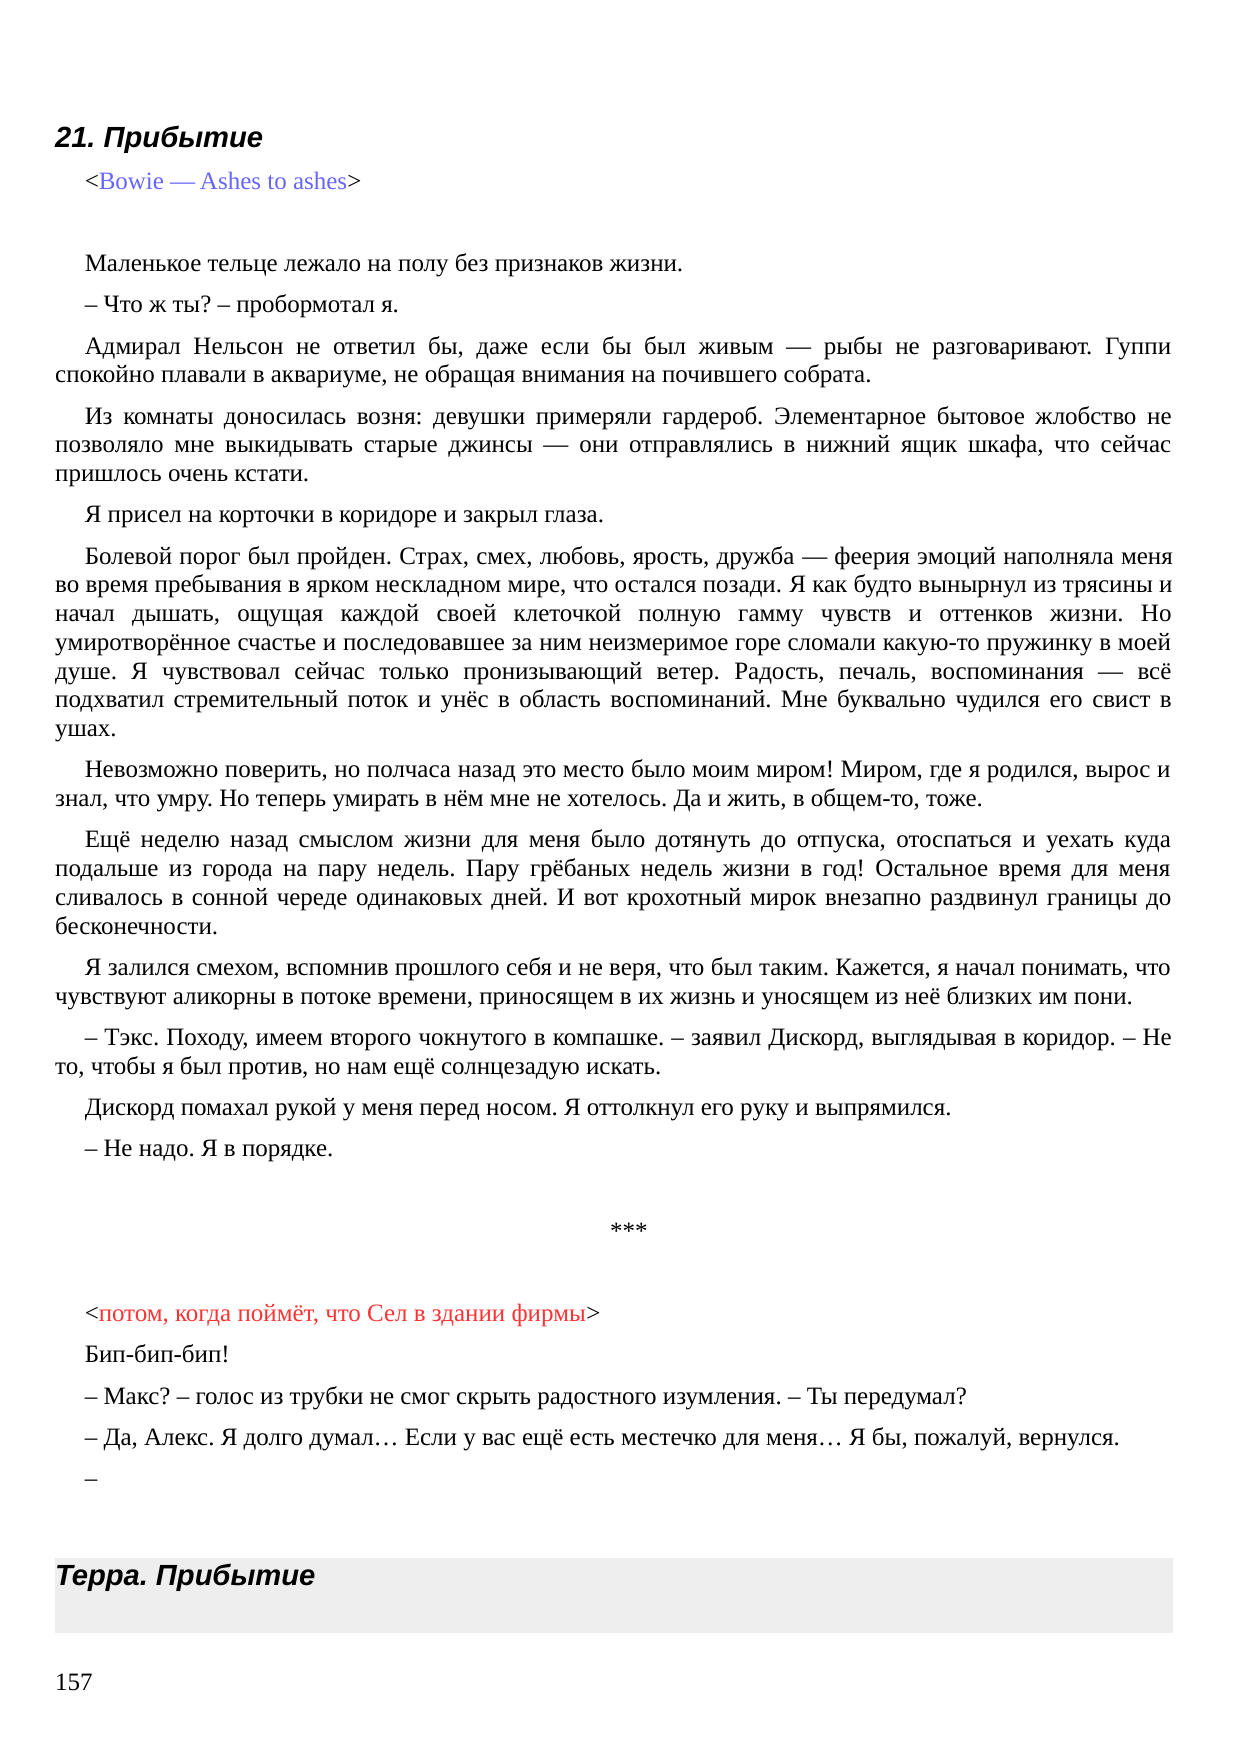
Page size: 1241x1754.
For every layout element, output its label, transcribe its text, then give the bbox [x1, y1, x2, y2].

text <потом, когда поймёт, что Сел в здании фирмы> [55, 1298, 1173, 1327]
text <Bowie — Ashes to ashes> [55, 166, 1173, 194]
text Маленькое тельце лежало на полу без признаков жизни. [55, 248, 1173, 277]
text – Не надо. Я в порядке. [55, 1133, 1173, 1162]
text Невозможно поверить, но полчаса назад это место было моим миром! Миром, где я родился, вырос и знал, что умру. Но теперь умирать в нём мне не хотелось. Да и жить, в общем-то, тоже. [55, 754, 1173, 812]
subtitle Терра. Прибытие [55, 1558, 1173, 1592]
text Бип-бип-бип! [55, 1339, 1173, 1368]
text Дискорд помахал рукой у меня перед носом. Я оттолкнул его руку и выпрямился. [55, 1092, 1173, 1121]
text *** [55, 1216, 1173, 1244]
text – Да, Алекс. Я долго думал… Если у вас ещё есть местечко для меня… Я бы, пожалуй, вернулся. [55, 1422, 1173, 1451]
text – Макс? – голос из трубки не смог скрыть радостного изумления. – Ты передумал? [55, 1381, 1173, 1409]
text Ещё неделю назад смыслом жизни для меня было дотянуть до отпуска, отоспаться и уехать куда подальше из города на пару недель. Пару грёбаных недель жизни в год! Остальное время для меня сливалось в сонной череде одинаковых дней. И вот крохотный мирок внезапно раздвинул границы до бесконечности. [55, 824, 1173, 939]
text Болевой порог был пройден. Страх, смех, любовь, ярость, дружба — феерия эмоций наполняла меня во время пребывания в ярком нескладном мире, что остался позади. Я как будто вынырнул из трясины и начал дышать, ощущая каждой своей клеточкой полную гамму чувств и оттенков жизни. Но умиротворённое счастье и последовавшее за ним неизмеримое горе сломали какую-то пружинку в моей душе. Я чувствовал сейчас только пронизывающий ветер. Радость, печаль, воспоминания — всё подхватил стремительный поток и унёс в область воспоминаний. Мне буквально чудился его свист в ушах. [55, 541, 1173, 742]
text – [55, 1463, 1173, 1492]
text Я присел на корточки в коридоре и закрыл глаза. [55, 499, 1173, 528]
text – Тэкс. Походу, имеем второго чокнутого в компашке. – заявил Дискорд, выглядывая в коридор. – Не то, чтобы я был против, но нам ещё солнцезадую искать. [55, 1022, 1173, 1079]
text Адмирал Нельсон не ответил бы, даже если бы был живым — рыбы не разговаривают. Гуппи спокойно плавали в аквариуме, не обращая внимания на почившего собрата. [55, 331, 1173, 388]
text Я залился смехом, вспомнив прошлого себя и не веря, что был таким. Кажется, я начал понимать, что чувствуют аликорны в потоке времени, приносящем в их жизнь и уносящем из неё близких им пони. [55, 952, 1173, 1009]
text – Что ж ты? – пробормотал я. [55, 289, 1173, 318]
subtitle 21. Прибытие [55, 120, 1173, 153]
text Из комнаты доносилась возня: девушки примеряли гардероб. Элементарное бытовое жлобство не позволяло мне выкидывать старые джинсы — они отправлялись в нижний ящик шкафа, что сейчас пришлось очень кстати. [55, 401, 1173, 487]
